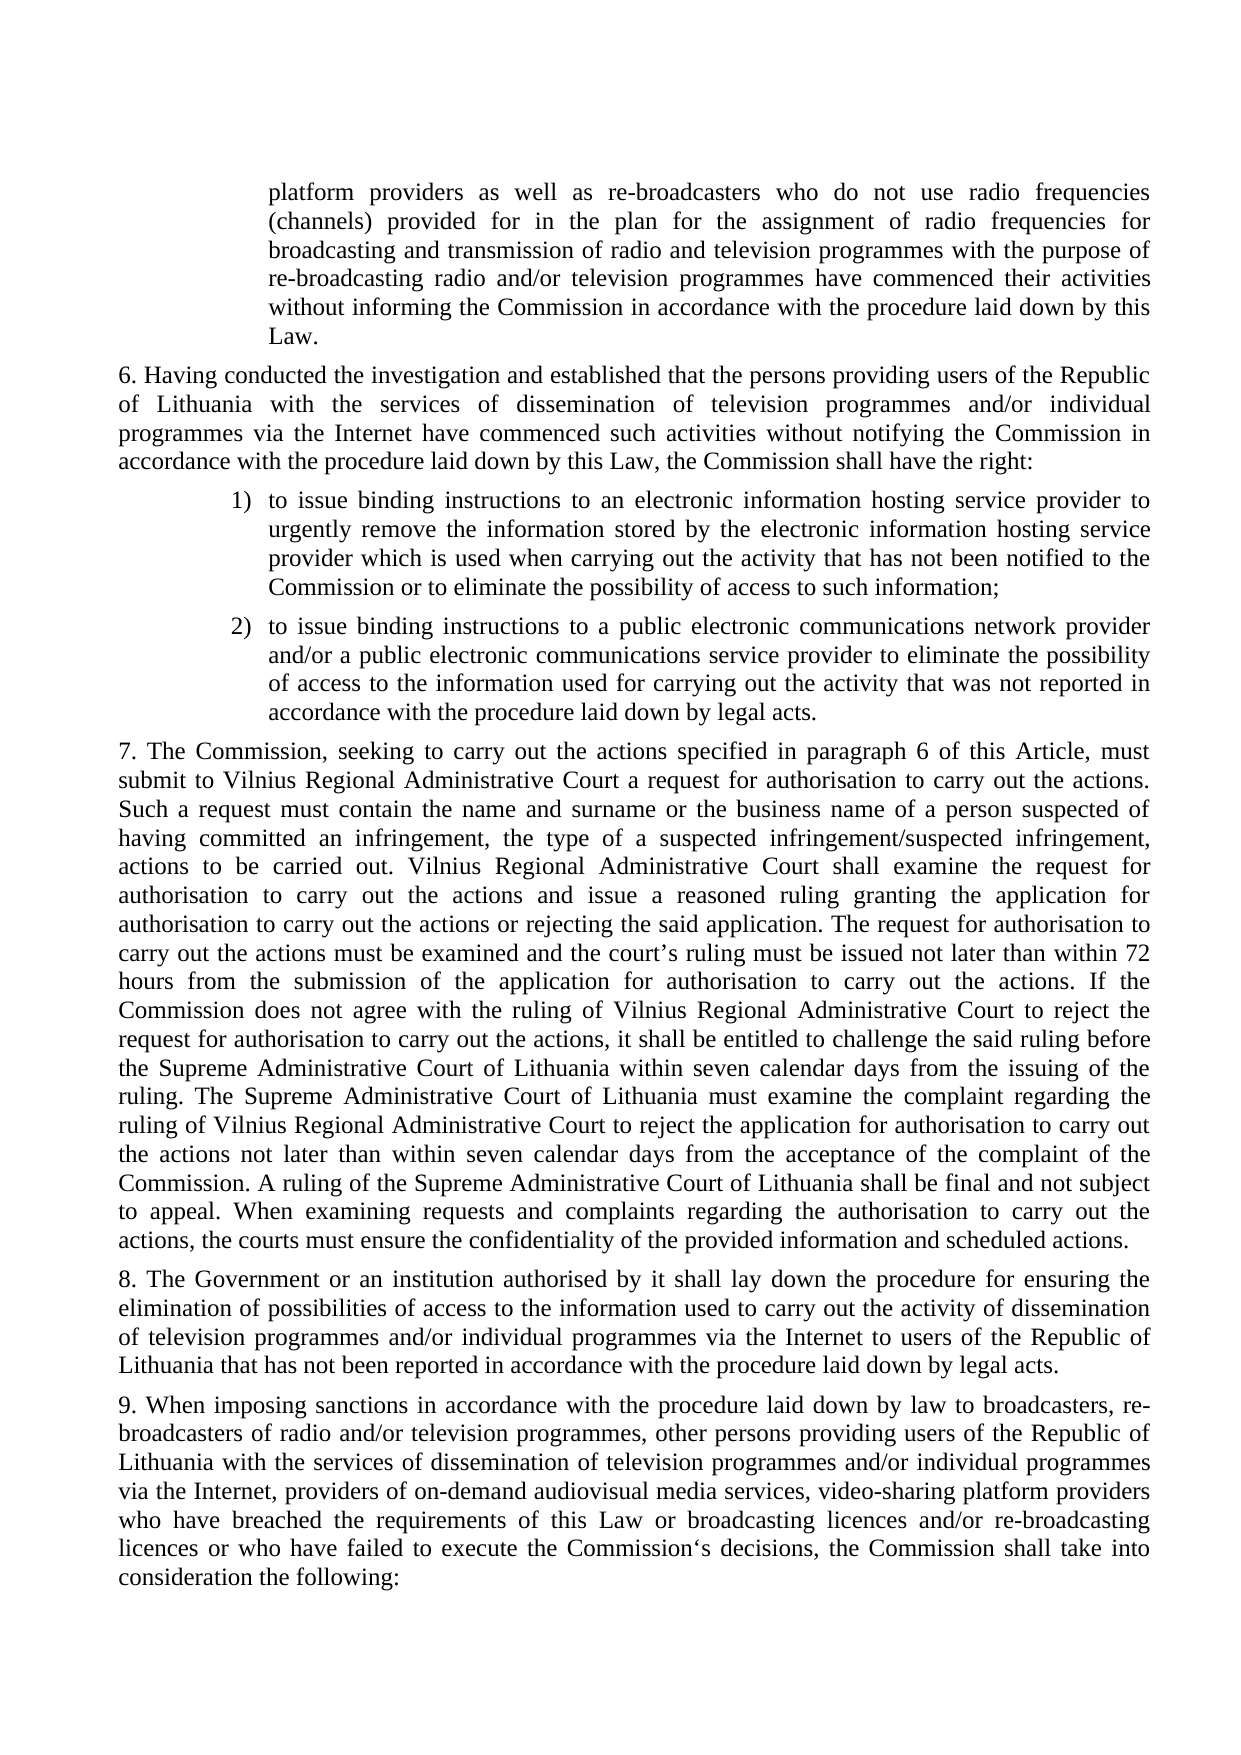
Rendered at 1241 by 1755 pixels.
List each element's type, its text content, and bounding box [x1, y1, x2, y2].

list to issue binding instructions to a public electronic communications network provider and/or a public electronic communications service provider to eliminate the possibility of access to the information used for carrying out the activity that was not reported in accordance with the procedure laid down by legal acts. [231, 611, 1152, 726]
list to issue binding instructions to an electronic information hosting service provider to urgently remove the information stored by the electronic information hosting service provider which is used when carrying out the activity that has not been notified to the Commission or to eliminate the possibility of access to such information; [231, 486, 1152, 601]
text 7. The Commission, seeking to carry out the actions specified in paragraph 6 of this Article, must submit to Vilnius Regional Administrative Court a request for authorisation to carry out the actions. Such a request must contain the name and surname or the business name of a person suspected of having committed an infringement, the type of a suspected infringement/suspected infringement, actions to be carried out. Vilnius Regional Administrative Court shall examine the request for authorisation to carry out the actions and issue a reasoned ruling granting the application for authorisation to carry out the actions or rejecting the said application. The request for authorisation to carry out the actions must be examined and the court’s ruling must be issued not later than within 72 hours from the submission of the application for authorisation to carry out the actions. If the Commission does not agree with the ruling of Vilnius Regional Administrative Court to reject the request for authorisation to carry out the actions, it shall be entitled to challenge the said ruling before the Supreme Administrative Court of Lithuania within seven calendar days from the issuing of the ruling. The Supreme Administrative Court of Lithuania must examine the complaint regarding the ruling of Vilnius Regional Administrative Court to reject the application for authorisation to carry out the actions not later than within seven calendar days from the acceptance of the complaint of the Commission. A ruling of the Supreme Administrative Court of Lithuania shall be final and not subject to appeal. When examining requests and complaints regarding the authorisation to carry out the actions, the courts must ensure the confidentiality of the provided information and scheduled actions. [118, 736, 1152, 1254]
text 8. The Government or an institution authorised by it shall lay down the procedure for ensuring the elimination of possibilities of access to the information used to carry out the activity of dissemination of television programmes and/or individual programmes via the Internet to users of the Republic of Lithuania that has not been reported in accordance with the procedure laid down by legal acts. [118, 1264, 1152, 1379]
text 6. Having conducted the investigation and established that the persons providing users of the Republic of Lithuania with the services of dissemination of television programmes and/or individual programmes via the Internet have commenced such activities without notifying the Commission in accordance with the procedure laid down by this Law, the Commission shall have the right: [118, 360, 1152, 475]
text 9. When imposing sanctions in accordance with the procedure laid down by law to broadcasters, re-broadcasters of radio and/or television programmes, other persons providing users of the Republic of Lithuania with the services of dissemination of television programmes and/or individual programmes via the Internet, providers of on-demand audiovisual media services, video-sharing platform providers who have breached the requirements of this Law or broadcasting licences and/or re-broadcasting licences or who have failed to execute the Commission‘s decisions, the Commission shall take into consideration the following: [118, 1390, 1152, 1591]
list platform providers as well as re-broadcasters who do not use radio frequencies (channels) provided for in the plan for the assignment of radio frequencies for broadcasting and transmission of radio and television programmes with the purpose of re-broadcasting radio and/or television programmes have commenced their activities without informing the Commission in accordance with the procedure laid down by this Law. [231, 177, 1152, 350]
